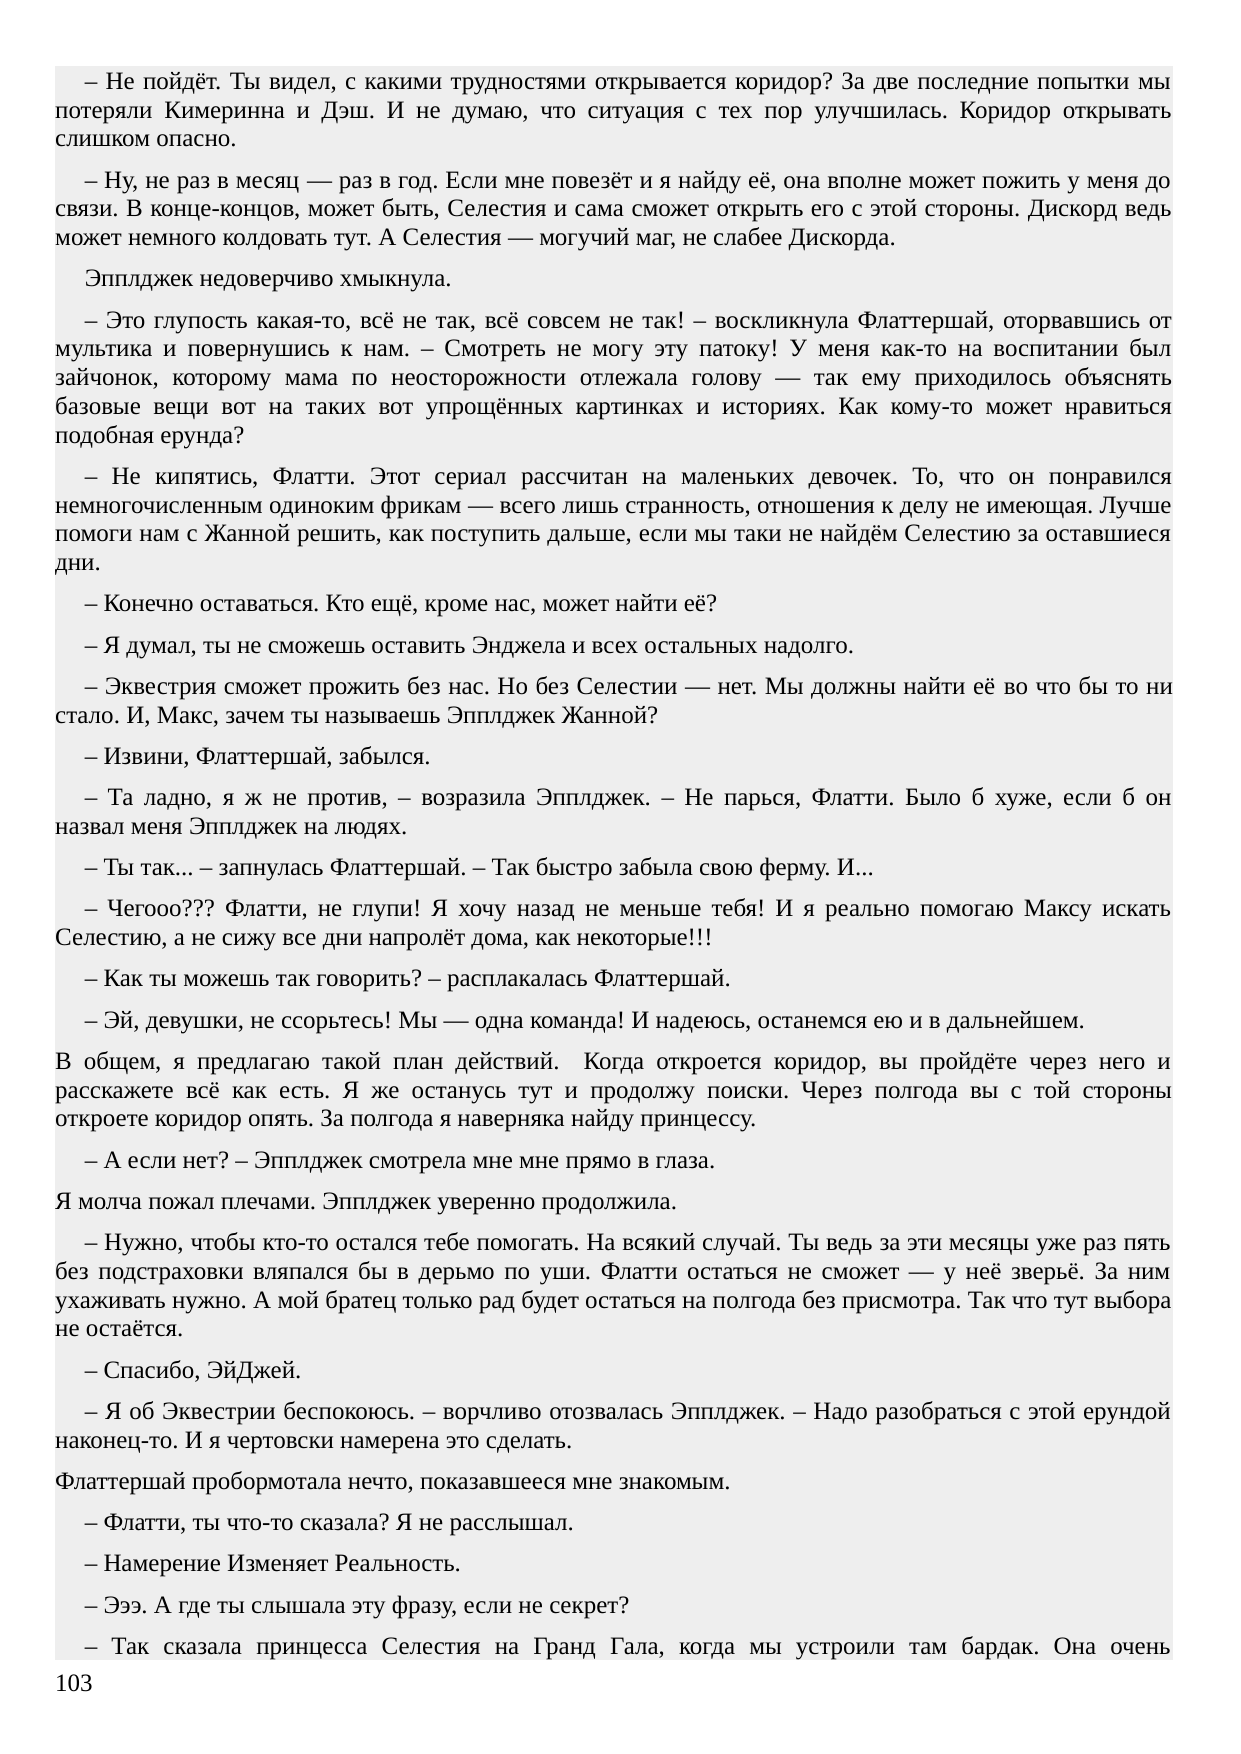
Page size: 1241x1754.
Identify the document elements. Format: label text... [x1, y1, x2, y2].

text – Я об Эквестрии беспокоюсь. – ворчливо отозвалась Эпплджек. – Надо разобраться с этой ерундой наконец-то. И я чертовски намерена это сделать. [55, 1396, 1173, 1453]
text – Извини, Флаттершай, забылся. [55, 741, 1173, 770]
text – Конечно оставаться. Кто ещё, кроме нас, может найти её? [55, 588, 1173, 617]
text – Эй, девушки, не ссорьтесь! Мы — одна команда! И надеюсь, останемся ею и в дальнейшем. [55, 1005, 1173, 1033]
text Эпплджек недоверчиво хмыкнула. [55, 263, 1173, 292]
text – Нужно, чтобы кто-то остался тебе помогать. На всякий случай. Ты ведь за эти месяцы уже раз пять без подстраховки вляпался бы в дерьмо по уши. Флатти остаться не сможет — у неё зверьё. За ним ухаживать нужно. А мой братец только рад будет остаться на полгода без присмотра. Так что тут выбора не остаётся. [55, 1227, 1173, 1342]
text – Та ладно, я ж не против, – возразила Эпплджек. – Не парься, Флатти. Было б хуже, если б он назвал меня Эпплджек на людях. [55, 782, 1173, 840]
list Я молча пожал плечами. Эпплджек уверенно продолжила. [55, 1186, 1173, 1215]
text – Это глупость какая-то, всё не так, всё совсем не так! – воскликнула Флаттершай, оторвавшись от мультика и повернушись к нам. – Смотреть не могу эту патоку! У меня как-то на воспитании был зайчонок, которому мама по неосторожности отлежала голову — так ему приходилось объяснять базовые вещи вот на таких вот упрощённых картинках и историях. Как кому-то может нравиться подобная ерунда? [55, 305, 1173, 448]
text – Эквестрия сможет прожить без нас. Но без Селестии — нет. Мы должны найти её во что бы то ни стало. И, Макс, зачем ты называешь Эпплджек Жанной? [55, 671, 1173, 728]
text – Ну, не раз в месяц — раз в год. Если мне повезёт и я найду её, она вполне может пожить у меня до связи. В конце-концов, может быть, Селестия и сама сможет открыть его с этой стороны. Дискорд ведь может немного колдовать тут. А Селестия — могучий маг, не слабее Дискорда. [55, 165, 1173, 251]
text – Не пойдёт. Ты видел, с какими трудностями открывается коридор? За две последние попытки мы потеряли Кимеринна и Дэш. И не думаю, что ситуация с тех пор улучшилась. Коридор открывать слишком опасно. [55, 66, 1173, 152]
text – Не кипятись, Флатти. Этот сериал рассчитан на маленьких девочек. То, что он понравился немногочисленным одиноким фрикам — всего лишь странность, отношения к делу не имеющая. Лучше помоги нам с Жанной решить, как поступить дальше, если мы таки не найдём Селестию за оставшиеся дни. [55, 461, 1173, 576]
text – Так сказала принцесса Селестия на Гранд Гала, когда мы устроили там бардак. Она очень [55, 1631, 1173, 1660]
text – Спасибо, ЭйДжей. [55, 1355, 1173, 1383]
text – Ты так... – запнулась Флаттершай. – Так быстро забыла свою ферму. И... [55, 852, 1173, 881]
text – Флатти, ты что-то сказала? Я не расслышал. [55, 1507, 1173, 1536]
list Флаттершай пробормотала нечто, показавшееся мне знакомым. [55, 1466, 1173, 1495]
list В общем, я предлагаю такой план действий. Когда откроется коридор, вы пройдёте через него и расскажете всё как есть. Я же останусь тут и продолжу поиски. Через полгода вы с той стороны откроете коридор опять. За полгода я наверняка найду принцессу. [55, 1046, 1173, 1132]
text – Как ты можешь так говорить? – расплакалась Флаттершай. [55, 963, 1173, 992]
text – А если нет? – Эпплджек смотрела мне мне прямо в глаза. [55, 1145, 1173, 1173]
text – Я думал, ты не сможешь оставить Энджела и всех остальных надолго. [55, 630, 1173, 658]
text – Эээ. А где ты слышала эту фразу, если не секрет? [55, 1590, 1173, 1618]
text – Чегооо??? Флатти, не глупи! Я хочу назад не меньше тебя! И я реально помогаю Максу искать Селестию, а не сижу все дни напролёт дома, как некоторые!!! [55, 893, 1173, 951]
text – Намерение Изменяет Реальность. [55, 1548, 1173, 1577]
